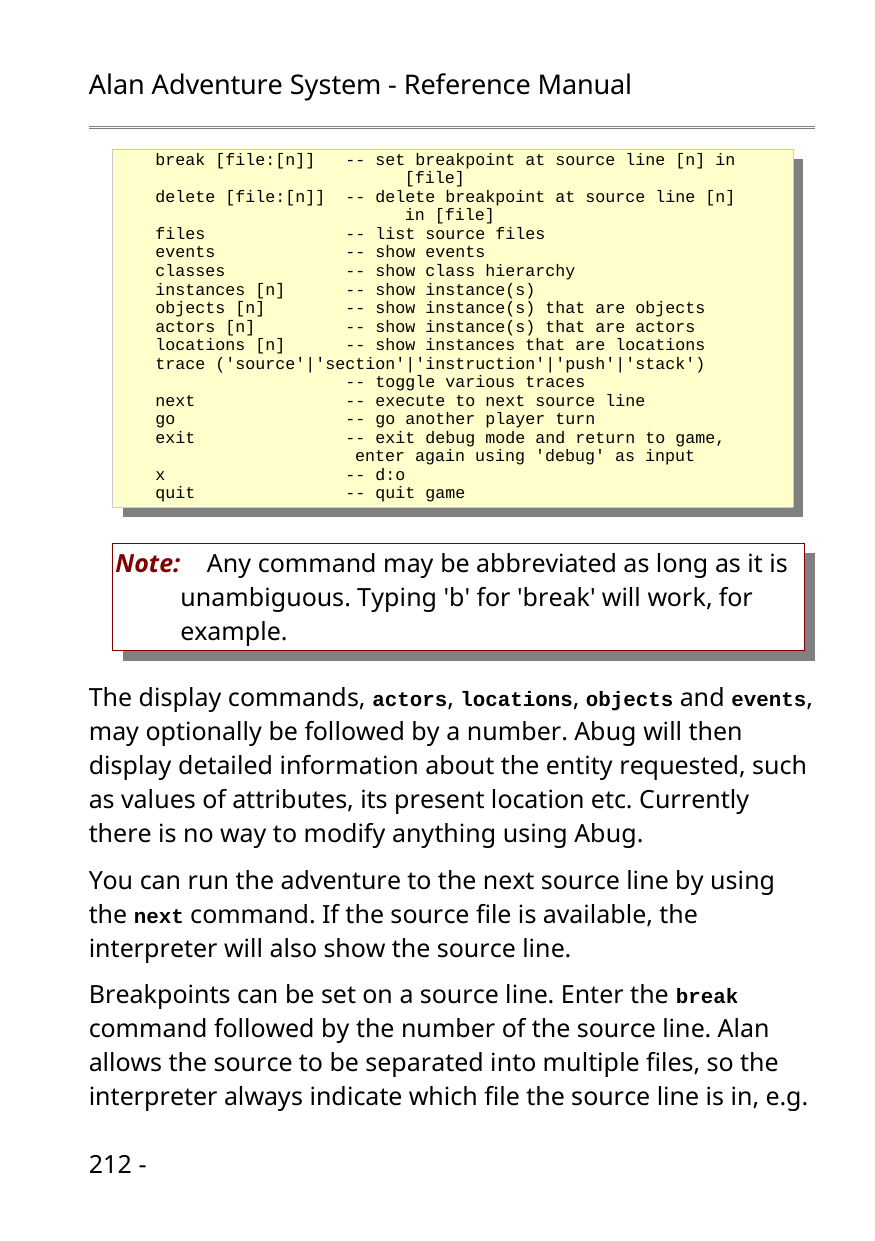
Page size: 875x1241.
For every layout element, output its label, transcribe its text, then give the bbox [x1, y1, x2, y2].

text trace ('source'|'section'|'instruction'|'push'|'stack') [113, 352, 793, 371]
text next -- execute to next source line [113, 389, 793, 408]
text files -- list source files [113, 223, 793, 241]
text locations [n] -- show instances that are locations [113, 334, 793, 352]
text actors [n] -- show instance(s) that are actors [113, 315, 793, 334]
text Breakpoints can be set on a source line. Enter the break command followed by the number of the source line. Alan allows the source to be separated into multiple files, so the interpreter always indicate which file the source line is in, e.g. [88, 977, 815, 1113]
text break [file:[n]] -- set breakpoint at source line [n] in [file] [113, 150, 793, 186]
text quit -- quit game [113, 482, 793, 507]
text classes -- show class hierarchy [113, 260, 793, 278]
text delete [file:[n]] -- delete breakpoint at source line [n] in [file] [113, 186, 793, 223]
text instances [n] -- show instance(s) [113, 278, 793, 297]
text The display commands, actors, locations, objects and events, may optionally be followed by a number. Abug will then display detailed information about the entity requested, such as val­ues of attributes, its present location etc. Currently there is no way to modify anything using Abug. [88, 680, 815, 850]
text You can run the adventure to the next source line by using the next command. If the source file is available, the interpreter will also show the source line. [88, 863, 815, 964]
list Any command may be abbreviated as long as it is unambiguous. Typing 'b' for 'break' will work, for example. [113, 544, 804, 650]
text x -- d:o [113, 464, 793, 482]
text go -- go another player turn [113, 408, 793, 427]
text objects [n] -- show instance(s) that are objects [113, 297, 793, 315]
text exit -- exit debug mode and return to game, enter again using 'debug' as input [113, 427, 793, 464]
text -- toggle various traces [113, 371, 793, 389]
text events -- show events [113, 241, 793, 260]
